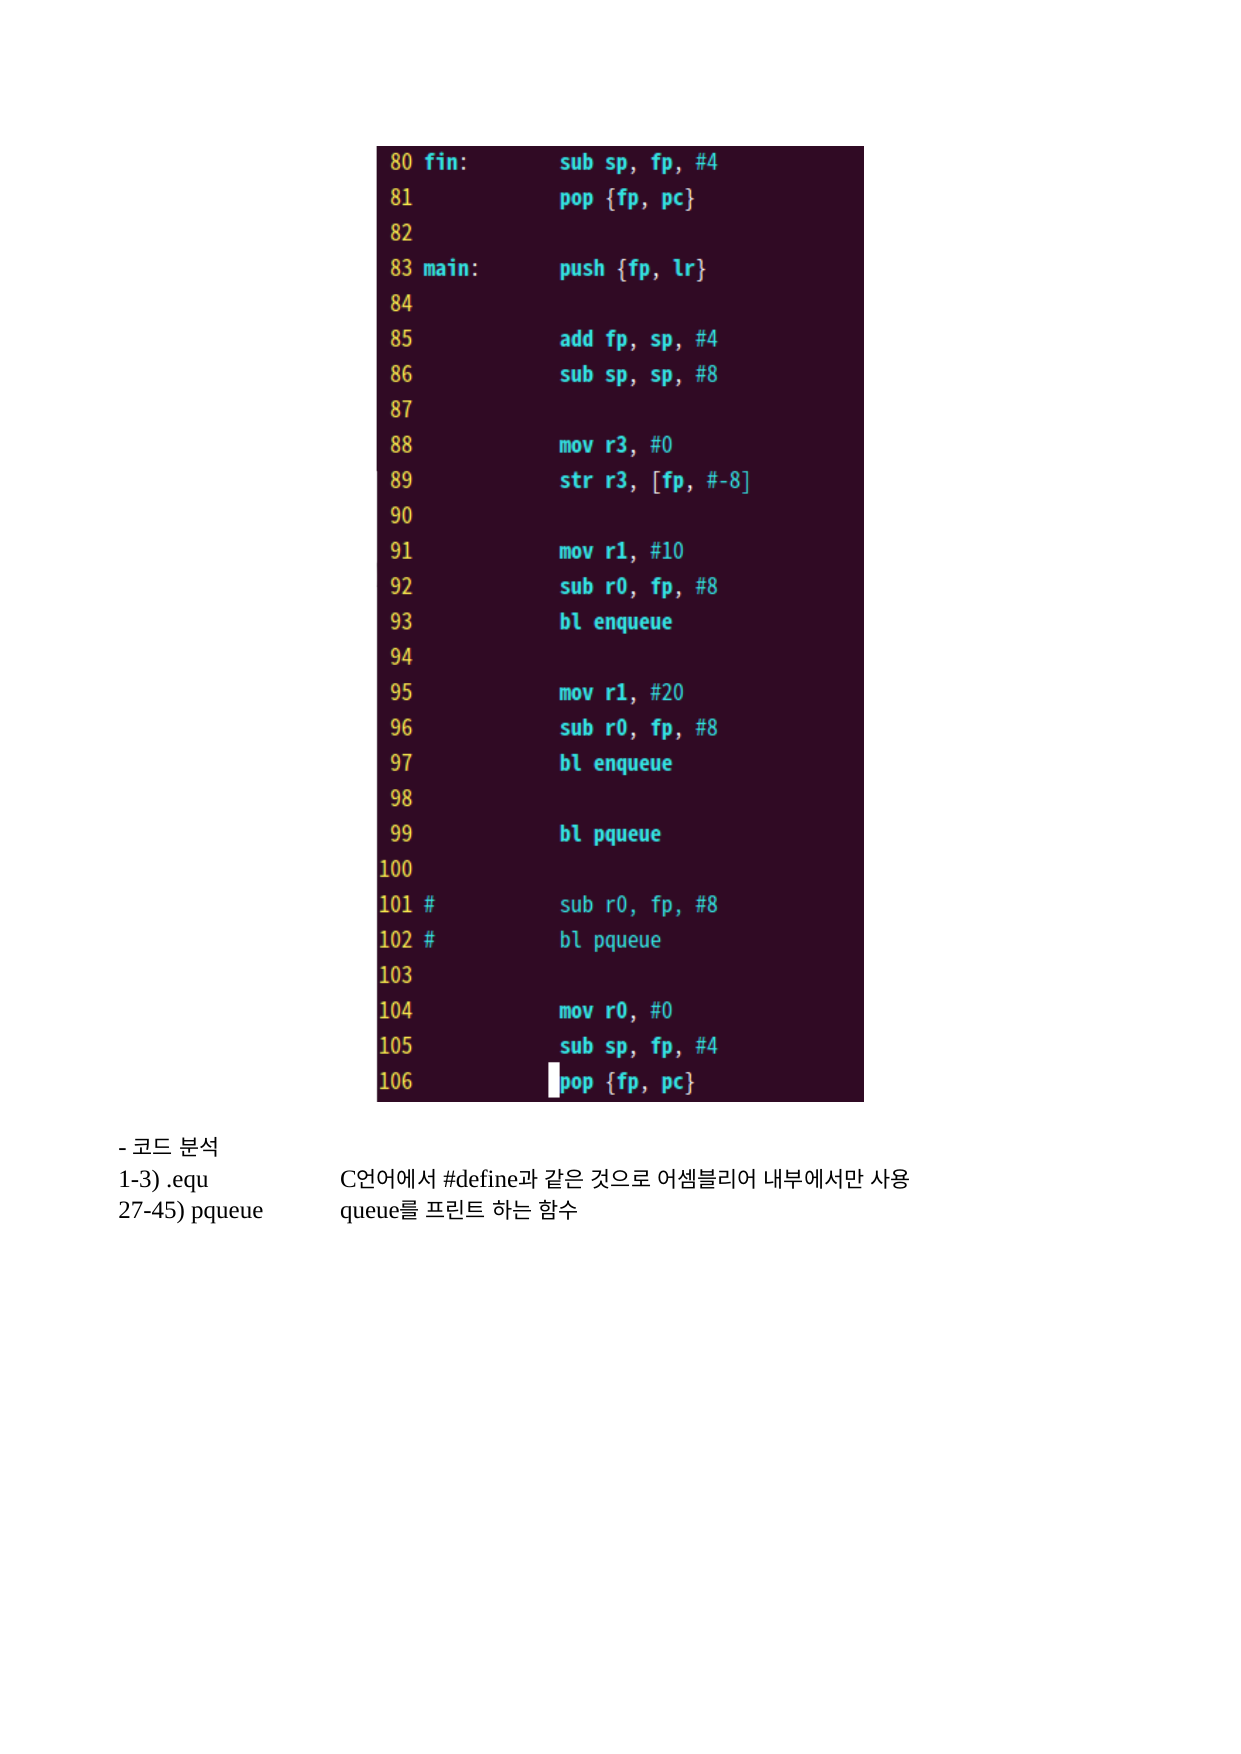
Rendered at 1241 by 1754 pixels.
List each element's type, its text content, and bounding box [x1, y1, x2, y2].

text - 코드 분석 [118, 1130, 1122, 1162]
text 1-3) .equ C언어에서 #define과 같은 것으로 어셈블리어 내부에서만 사용 [118, 1162, 1122, 1193]
text 27-45) pqueue queue를 프린트 하는 함수 [118, 1193, 1122, 1225]
picture [376, 146, 864, 1102]
